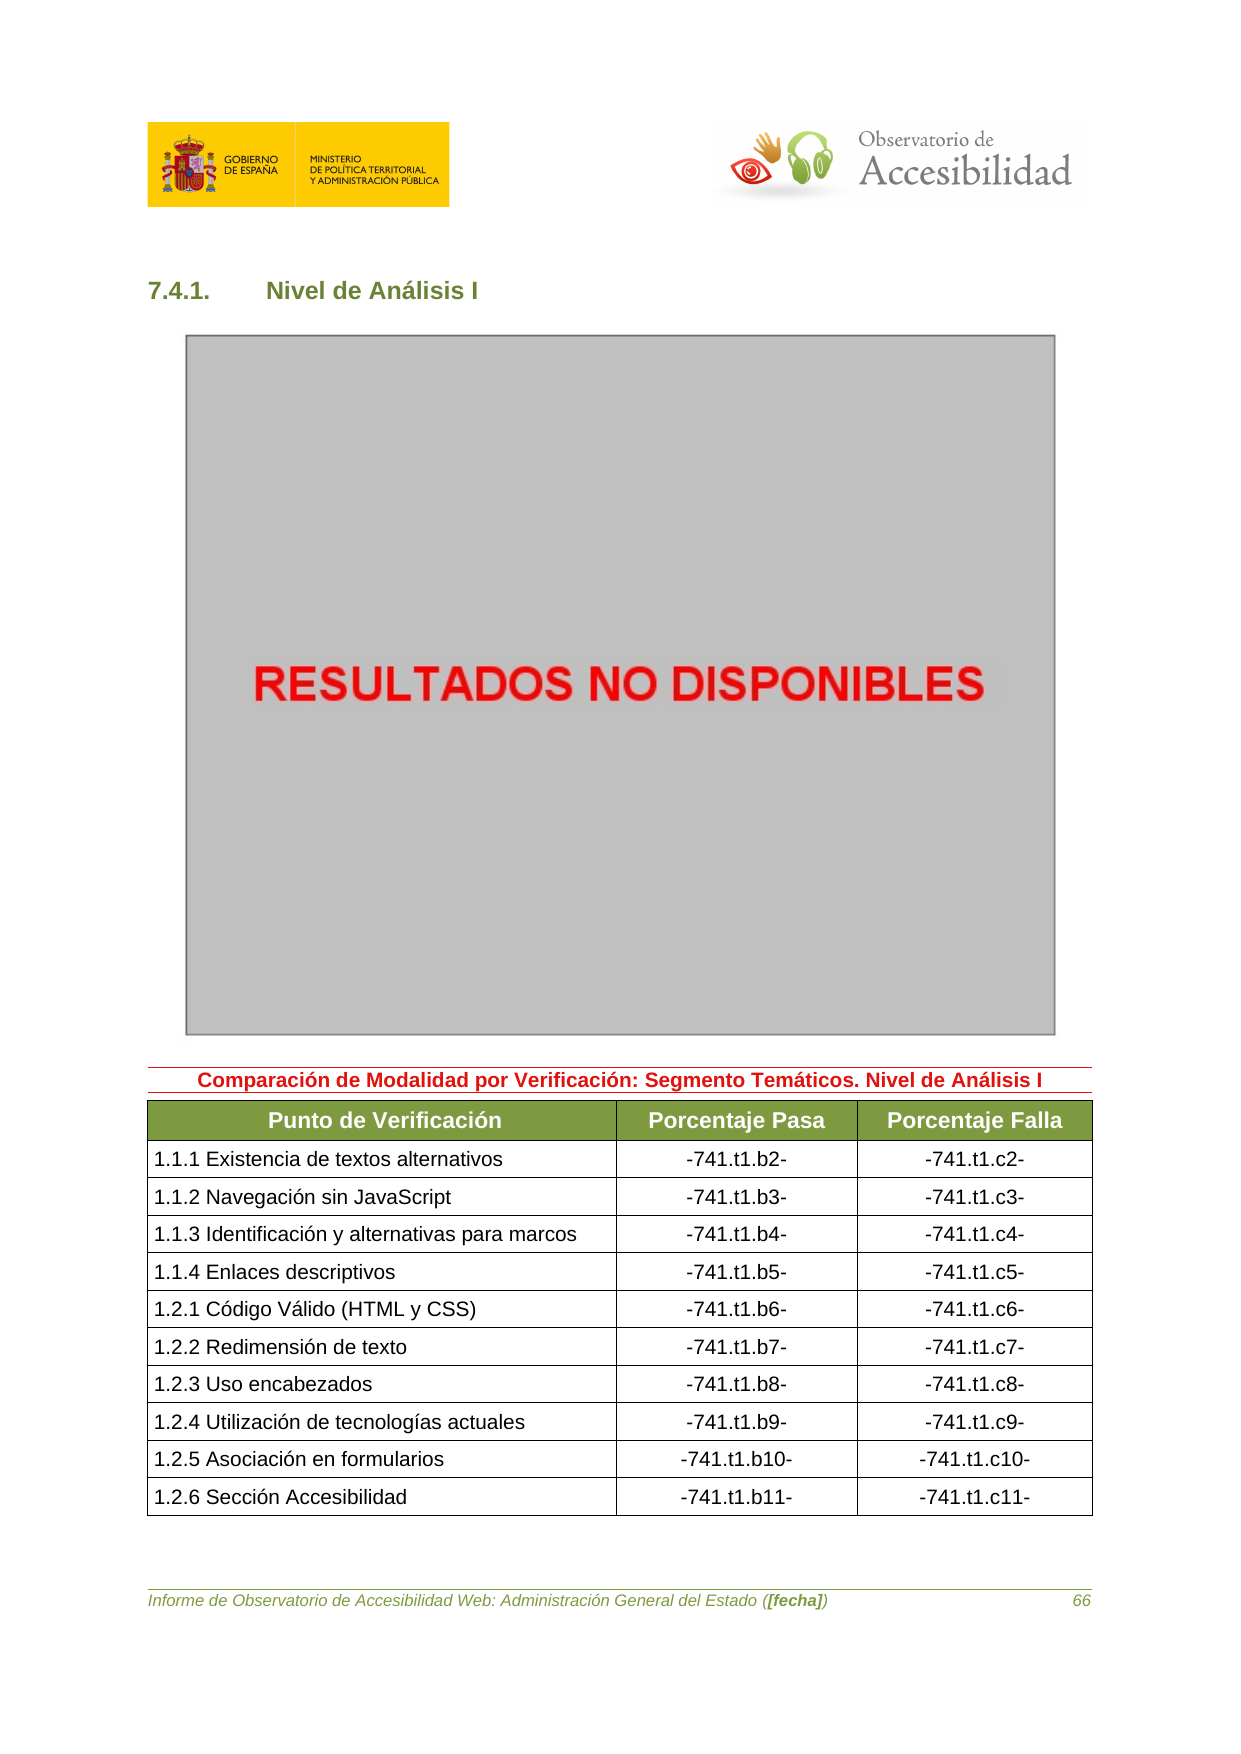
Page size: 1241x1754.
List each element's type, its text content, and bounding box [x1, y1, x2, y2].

table_cell 1.2.6 Sección Accesibilidad [148, 1478, 616, 1515]
table_cell 1.2.2 Redimensión de texto [148, 1328, 616, 1365]
table_cell 1.2.3 Uso encabezados [148, 1366, 616, 1402]
table_cell -741.t1.c2- [858, 1141, 1092, 1177]
table_cell 1.1.1 Existencia de textos alternativos [148, 1141, 616, 1177]
table_header Porcentaje Pasa [617, 1101, 857, 1140]
table_cell -741.t1.b2- [617, 1141, 857, 1177]
text Comparación de Modalidad por Verificación: Segmento Temáticos. Nivel de Análisis I [148, 1068, 1092, 1092]
table_cell -741.t1.c4- [858, 1216, 1092, 1252]
table_cell 1.2.1 Código Válido (HTML y CSS) [148, 1291, 616, 1327]
table_cell -741.t1.b6- [617, 1291, 857, 1327]
table_cell -741.t1.b5- [617, 1253, 857, 1290]
table_cell -741.t1.c7- [858, 1328, 1092, 1365]
table_cell -741.t1.c9- [858, 1403, 1092, 1440]
table_cell -741.t1.b10- [617, 1441, 857, 1477]
list Nivel de Análisis I [148, 276, 1092, 304]
table_cell -741.t1.b8- [617, 1366, 857, 1402]
table_cell -741.t1.c3- [858, 1178, 1092, 1215]
table_cell -741.t1.c5- [858, 1253, 1092, 1290]
table_cell -741.t1.c6- [858, 1291, 1092, 1327]
table_cell -741.t1.b3- [617, 1178, 857, 1215]
table_cell -741.t1.c11- [858, 1478, 1092, 1515]
table_cell 1.1.2 Navegación sin JavaScript [148, 1178, 616, 1215]
table_cell -741.t1.b9- [617, 1403, 857, 1440]
table_cell -741.t1.b4- [617, 1216, 857, 1252]
table_cell -741.t1.c8- [858, 1366, 1092, 1402]
table_cell 1.1.3 Identificación y alternativas para marcos [148, 1216, 616, 1252]
table_cell 1.2.4 Utilización de tecnologías actuales [148, 1403, 616, 1440]
table_cell -741.t1.b11- [617, 1478, 857, 1515]
table_cell -741.t1.c10- [858, 1441, 1092, 1477]
table_header Punto de Verificación [148, 1101, 616, 1140]
table_header Porcentaje Falla [858, 1101, 1092, 1140]
table_cell 1.1.4 Enlaces descriptivos [148, 1253, 616, 1290]
table_cell -741.t1.b7- [617, 1328, 857, 1365]
table_cell 1.2.5 Asociación en formularios [148, 1441, 616, 1477]
